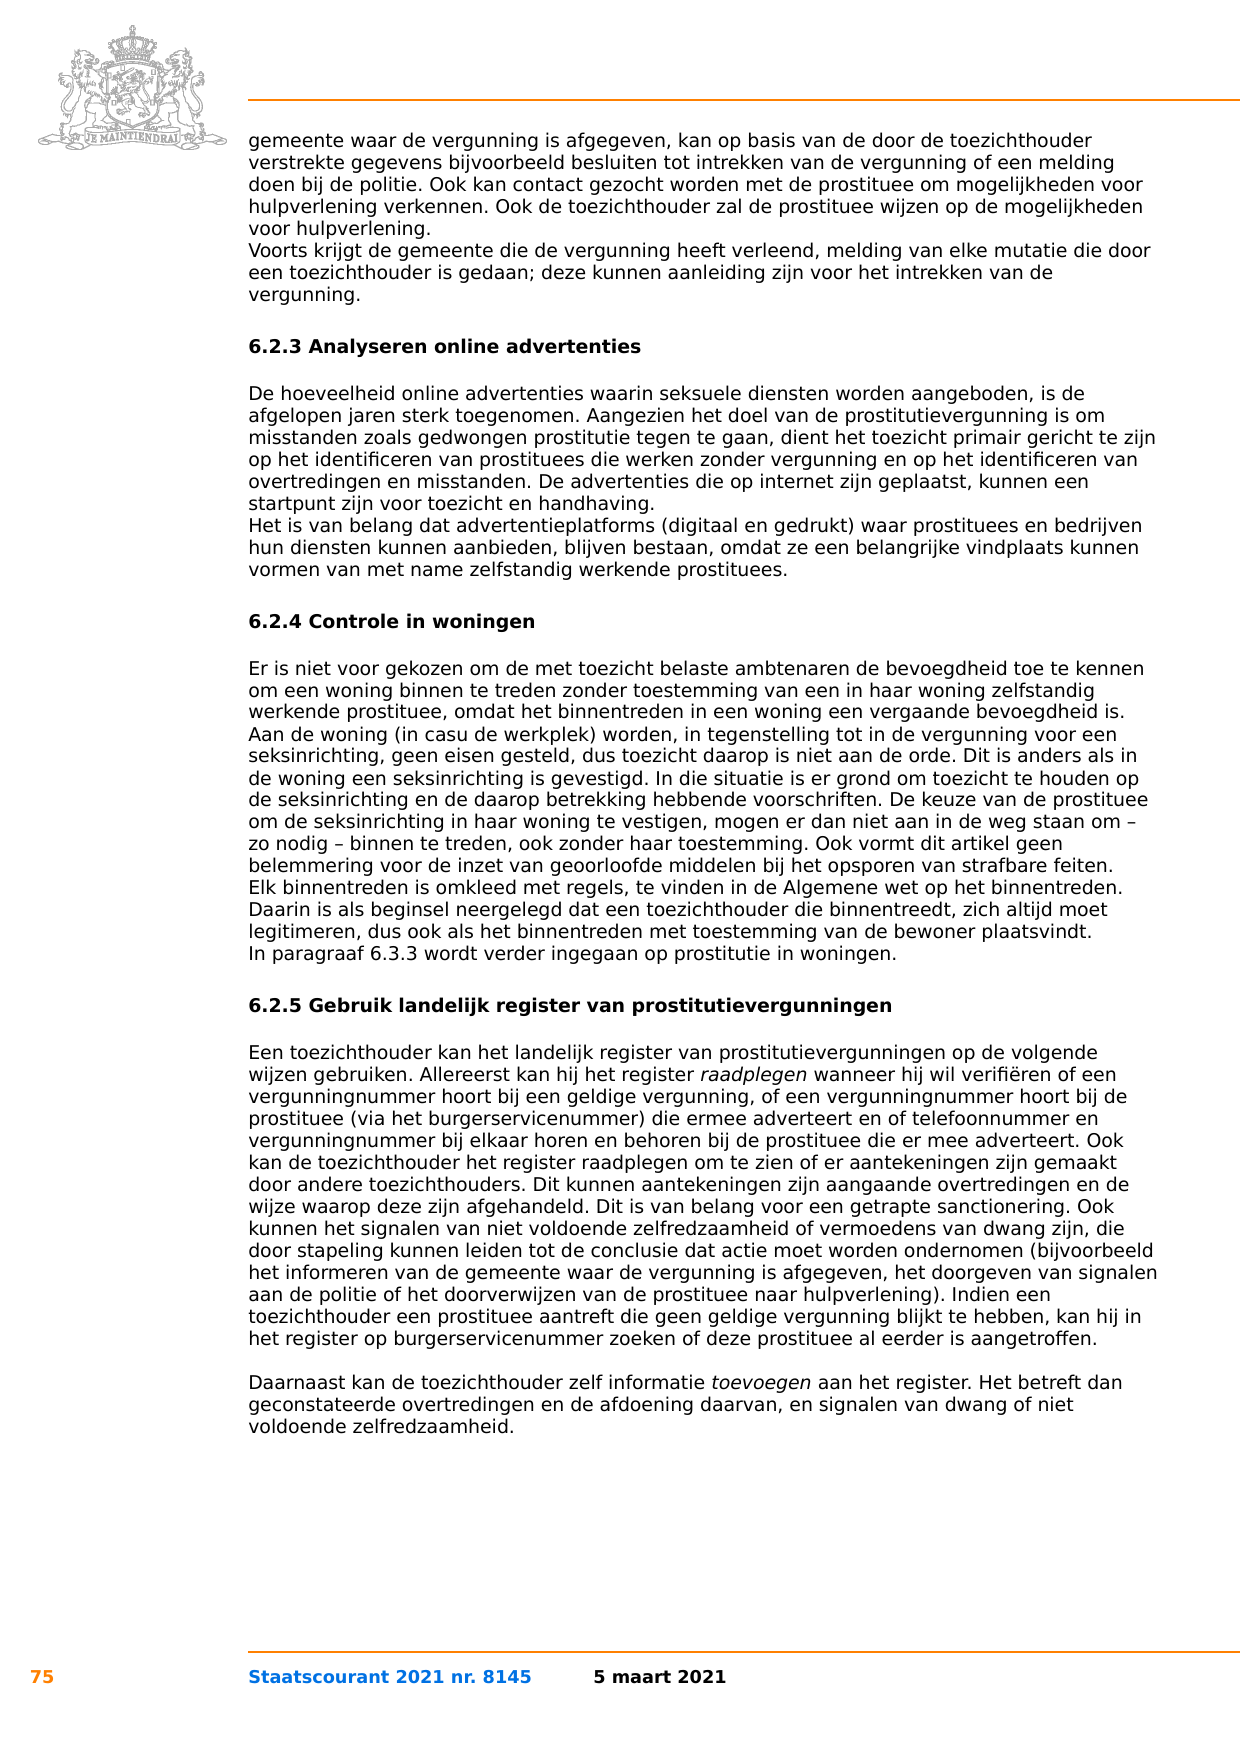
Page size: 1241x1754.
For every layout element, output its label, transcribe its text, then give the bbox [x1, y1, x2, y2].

text Voorts krijgt de gemeente die de vergunning heeft verleend, melding van elke mutatie die door een toezichthouder is gedaan; deze kunnen aanleiding zijn voor het intrekken van de vergunning. [248, 240, 1163, 306]
picture [38, 25, 227, 150]
text gemeente waar de vergunning is afgegeven, kan op basis van de door de toezichthouder verstrekte gegevens bijvoorbeeld besluiten tot intrekken van de vergunning of een melding doen bij de politie. Ook kan contact gezocht worden met de prostituee om mogelijkheden voor hulpverlening verkennen. Ook de toezichthouder zal de prostituee wijzen op de mogelijkheden voor hulpverlening. [248, 130, 1163, 240]
text Het is van belang dat advertentieplatforms (digitaal en gedrukt) waar prostituees en bedrijven hun diensten kunnen aanbieden, blijven bestaan, omdat ze een belangrijke vindplaats kunnen vormen van met name zelfstandig werkende prostituees. [248, 514, 1163, 581]
subtitle 6.2.4 Controle in woningen [248, 611, 1163, 632]
text Daarnaast kan de toezichthouder zelf informatie toevoegen aan het register. Het betreft dan geconstateerde overtredingen en de afdoening daarvan, en signalen van dwang of niet voldoende zelfredzaamheid. [248, 1372, 1163, 1438]
text Een toezichthouder kan het landelijk register van prostitutievergunningen op de volgende wijzen gebruiken. Allereerst kan hij het register raadplegen wanneer hij wil verifiëren of een vergunningnummer hoort bij een geldige vergunning, of een vergunningnummer hoort bij de prostituee (via het burgerservicenummer) die ermee adverteert en of telefoonnummer en vergunningnummer bij elkaar horen en behoren bij de prostituee die er mee adverteert. Ook kan de toezichthouder het register raadplegen om te zien of er aantekeningen zijn gemaakt door andere toezichthouders. Dit kunnen aantekeningen zijn aangaande overtredingen en de wijze waarop deze zijn afgehandeld. Dit is van belang voor een getrapte sanctionering. Ook kunnen het signalen van niet voldoende zelfredzaamheid of vermoedens van dwang zijn, die door stapeling kunnen leiden tot de conclusie dat actie moet worden ondernomen (bijvoorbeeld het informeren van de gemeente waar de vergunning is afgegeven, het doorgeven van signalen aan de politie of het doorverwijzen van de prostituee naar hulpverlening). Indien een toezichthouder een prostituee aantreft die geen geldige vergunning blijkt te hebben, kan hij in het register op burgerservicenummer zoeken of deze prostituee al eerder is aangetroffen. [248, 1042, 1163, 1350]
text Elk binnentreden is omkleed met regels, te vinden in de Algemene wet op het binnentreden. Daarin is als beginsel neergelegd dat een toezichthouder die binnentreedt, zich altijd moet legitimeren, dus ook als het binnentreden met toestemming van de bewoner plaatsvindt. [248, 877, 1163, 943]
subtitle 6.2.3 Analyseren online advertenties [248, 336, 1163, 358]
text Er is niet voor gekozen om de met toezicht belaste ambtenaren de bevoegdheid toe te kennen om een woning binnen te treden zonder toestemming van een in haar woning zelfstandig werkende prostituee, omdat het binnentreden in een woning een vergaande bevoegdheid is. Aan de woning (in casu de werkplek) worden, in tegenstelling tot in de vergunning voor een seksinrichting, geen eisen gesteld, dus toezicht daarop is niet aan de orde. Dit is anders als in de woning een seksinrichting is gevestigd. In die situatie is er grond om toezicht te houden op de seksinrichting en de daarop betrekking hebbende voorschriften. De keuze van de prostituee om de seksinrichting in haar woning te vestigen, mogen er dan niet aan in de weg staan om – zo nodig – binnen te treden, ook zonder haar toestemming. Ook vormt dit artikel geen belemmering voor de inzet van geoorloofde middelen bij het opsporen van strafbare feiten. [248, 657, 1163, 877]
text De hoeveelheid online advertenties waarin seksuele diensten worden aangeboden, is de afgelopen jaren sterk toegenomen. Aangezien het doel van de prostitutievergunning is om misstanden zoals gedwongen prostitutie tegen te gaan, dient het toezicht primair gericht te zijn op het identificeren van prostituees die werken zonder vergunning en op het identificeren van overtredingen en misstanden. De advertenties die op internet zijn geplaatst, kunnen een startpunt zijn voor toezicht en handhaving. [248, 383, 1163, 514]
subtitle 6.2.5 Gebruik landelijk register van prostitutievergunningen [248, 995, 1163, 1017]
text In paragraaf 6.3.3 wordt verder ingegaan op prostitutie in woningen. [248, 943, 1163, 965]
